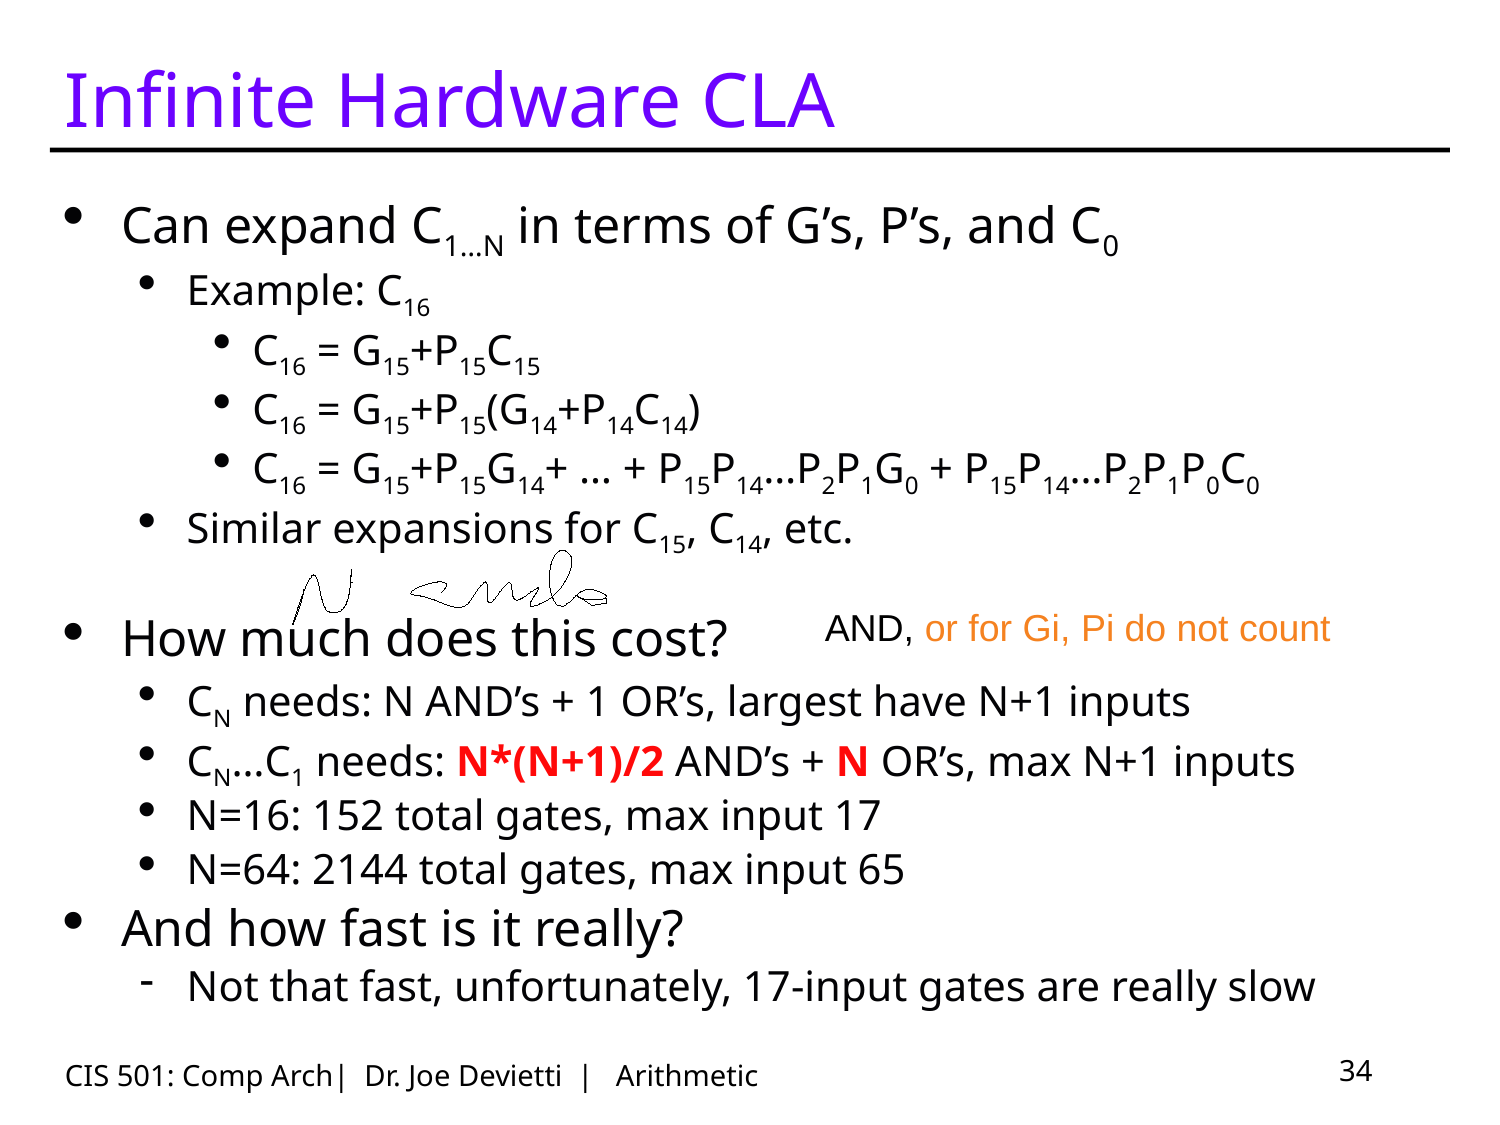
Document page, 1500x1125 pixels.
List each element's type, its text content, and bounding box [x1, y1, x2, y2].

text_box Infinite Hardware CLA [49, 37, 1363, 150]
text_box Can expand C1…N in terms of G’s, P’s, and C0 Example: C16 C16 = G15+P15C15 C16 = G15+P15(G14+P14C14) C16 = G15+P15G14+ … + P15P14…P2P1G0 + P15P14…P2P1P0C0 Similar expansions for C15, C14, etc. How much does this cost? CN needs: N AND’s + 1 OR’s, largest have N+1 inputs CN…C1 needs: N*(N+1)/2 AND’s + N OR’s, max N+1 inputs N=16: 152 total gates, max input 17 N=64: 2144 total gates, max input 65 And how fast is it really? Not that fast, unfortunately, 17-input gates are really slow [49, 187, 1450, 1025]
text_box CIS 501: Comp Arch| Dr. Joe Devietti | Arithmetic [49, 1049, 988, 1100]
text_box AND, or for Gi, Pi do not count [810, 600, 1471, 657]
text_box [1074, 1049, 1388, 1100]
